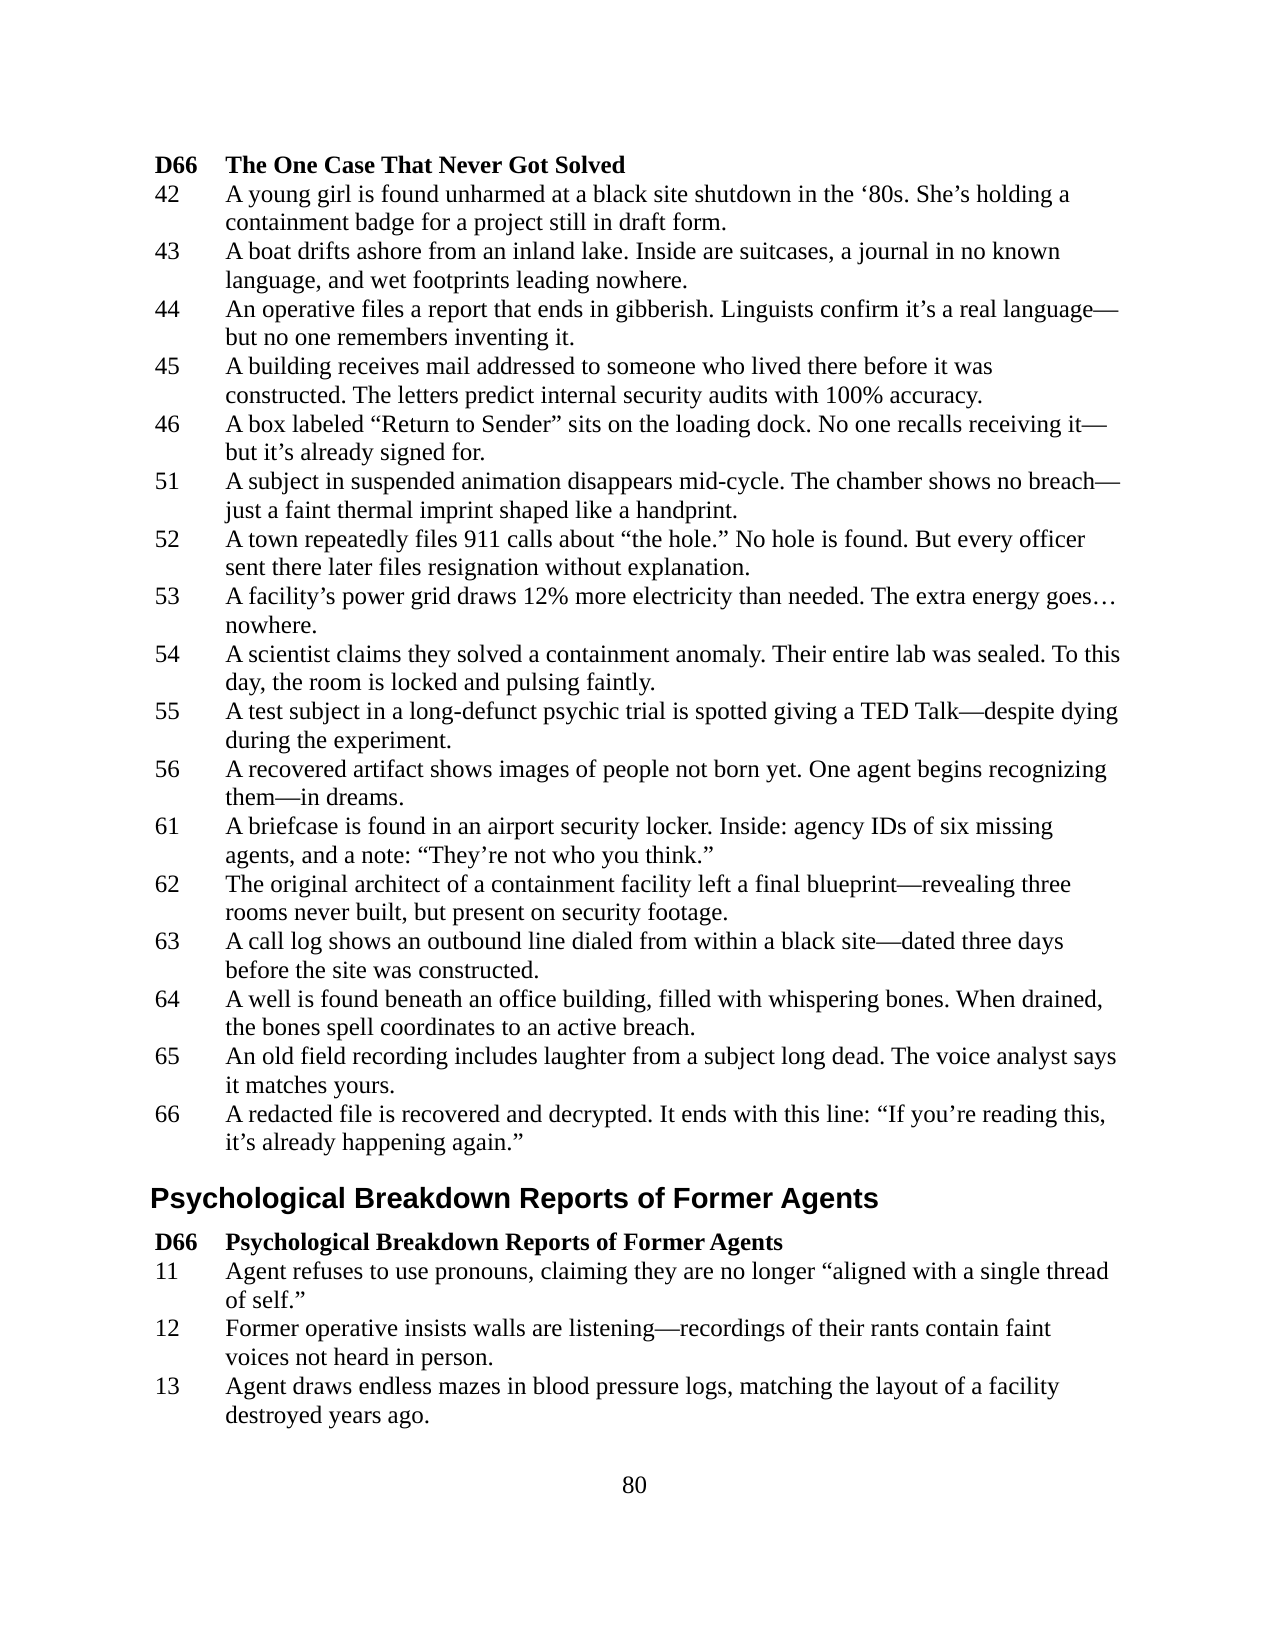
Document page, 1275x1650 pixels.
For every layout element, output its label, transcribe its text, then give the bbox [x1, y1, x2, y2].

table_cell A box labeled “Return to Sender” sits on the loading dock. No one recalls receiving it—but it’s already signed for. [221, 409, 1125, 466]
subtitle Psychological Breakdown Reports of Former Agents [150, 1181, 1125, 1215]
table_cell Former operative insists walls are listening—recordings of their rants contain faint voices not heard in person. [221, 1314, 1125, 1371]
table_cell A briefcase is found in an airport security locker. Inside: agency IDs of six missing agents, and a note: “They’re not who you think.” [221, 811, 1125, 869]
table_cell 56 [150, 754, 221, 811]
table_cell A young girl is found unharmed at a black site shutdown in the ‘80s. She’s holding a containment badge for a project still in draft form. [221, 179, 1125, 236]
table_cell 66 [150, 1099, 221, 1156]
table_header D66 [150, 1227, 221, 1256]
table_cell 52 [150, 524, 221, 581]
table_cell 43 [150, 236, 221, 294]
table_cell 45 [150, 351, 221, 409]
table_cell A scientist claims they solved a containment anomaly. Their entire lab was sealed. To this day, the room is locked and pulsing faintly. [221, 639, 1125, 696]
table_cell 46 [150, 409, 221, 466]
table_cell A town repeatedly files 911 calls about “the hole.” No hole is found. But every officer sent there later files resignation without explanation. [221, 524, 1125, 581]
table_cell A recovered artifact shows images of people not born yet. One agent begins recognizing them—in dreams. [221, 754, 1125, 811]
table_cell Agent draws endless mazes in blood pressure logs, matching the layout of a facility destroyed years ago. [221, 1371, 1125, 1428]
table_cell 42 [150, 179, 221, 236]
table_cell 65 [150, 1041, 221, 1099]
table_cell 64 [150, 984, 221, 1041]
table_cell 62 [150, 869, 221, 926]
table_cell 61 [150, 811, 221, 869]
table_cell 54 [150, 639, 221, 696]
table_cell 51 [150, 466, 221, 524]
table_cell 55 [150, 696, 221, 754]
table_cell 44 [150, 294, 221, 351]
table_header The One Case That Never Got Solved [221, 150, 1125, 179]
table_cell 13 [150, 1371, 221, 1428]
table_cell The original architect of a containment facility left a final blueprint—revealing three rooms never built, but present on security footage. [221, 869, 1125, 926]
table_cell A facility’s power grid draws 12% more electricity than needed. The extra energy goes… nowhere. [221, 581, 1125, 639]
table_cell An old field recording includes laughter from a subject long dead. The voice analyst says it matches yours. [221, 1041, 1125, 1099]
table_cell A call log shows an outbound line dialed from within a black site—dated three days before the site was constructed. [221, 926, 1125, 984]
table_cell A boat drifts ashore from an inland lake. Inside are suitcases, a journal in no known language, and wet footprints leading nowhere. [221, 236, 1125, 294]
table_cell 63 [150, 926, 221, 984]
table_cell 12 [150, 1314, 221, 1371]
table_cell 53 [150, 581, 221, 639]
table_header Psychological Breakdown Reports of Former Agents [221, 1227, 1125, 1256]
table_cell 11 [150, 1256, 221, 1313]
table_cell A subject in suspended animation disappears mid-cycle. The chamber shows no breach—just a faint thermal imprint shaped like a handprint. [221, 466, 1125, 524]
table_cell Agent refuses to use pronouns, claiming they are no longer “aligned with a single thread of self.” [221, 1256, 1125, 1313]
table_header D66 [150, 150, 221, 179]
table_cell A test subject in a long-defunct psychic trial is spotted giving a TED Talk—despite dying during the experiment. [221, 696, 1125, 754]
table_cell A redacted file is recovered and decrypted. It ends with this line: “If you’re reading this, it’s already happening again.” [221, 1099, 1125, 1156]
table_cell An operative files a report that ends in gibberish. Linguists confirm it’s a real language—but no one remembers inventing it. [221, 294, 1125, 351]
table_cell A well is found beneath an office building, filled with whispering bones. When drained, the bones spell coordinates to an active breach. [221, 984, 1125, 1041]
table_cell A building receives mail addressed to someone who lived there before it was constructed. The letters predict internal security audits with 100% accuracy. [221, 351, 1125, 409]
